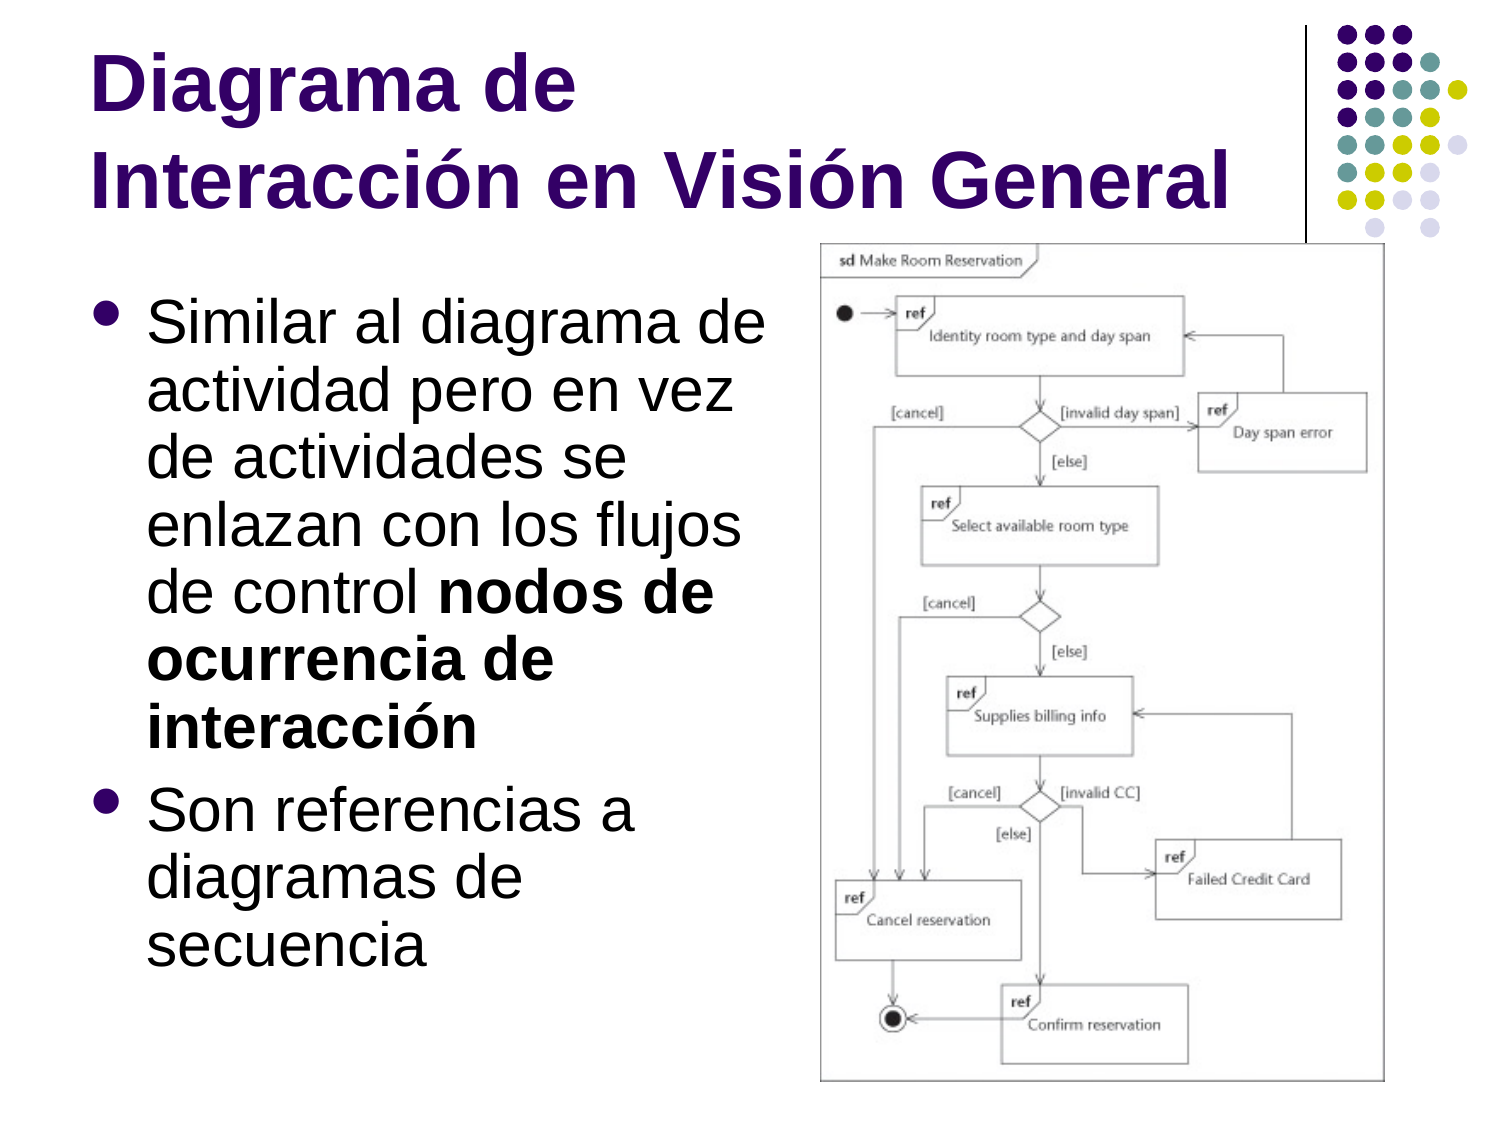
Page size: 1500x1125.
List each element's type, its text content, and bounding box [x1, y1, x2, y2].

picture [820, 243, 1385, 1083]
list Similar al diagrama de actividad pero en vez de actividades se enlazan con los flujos de control nodos de ocurrencia de interacción Son referencias a diagramas de secuencia [75, 282, 786, 1006]
title Diagrama de Interacción en Visión General [74, 20, 1313, 233]
